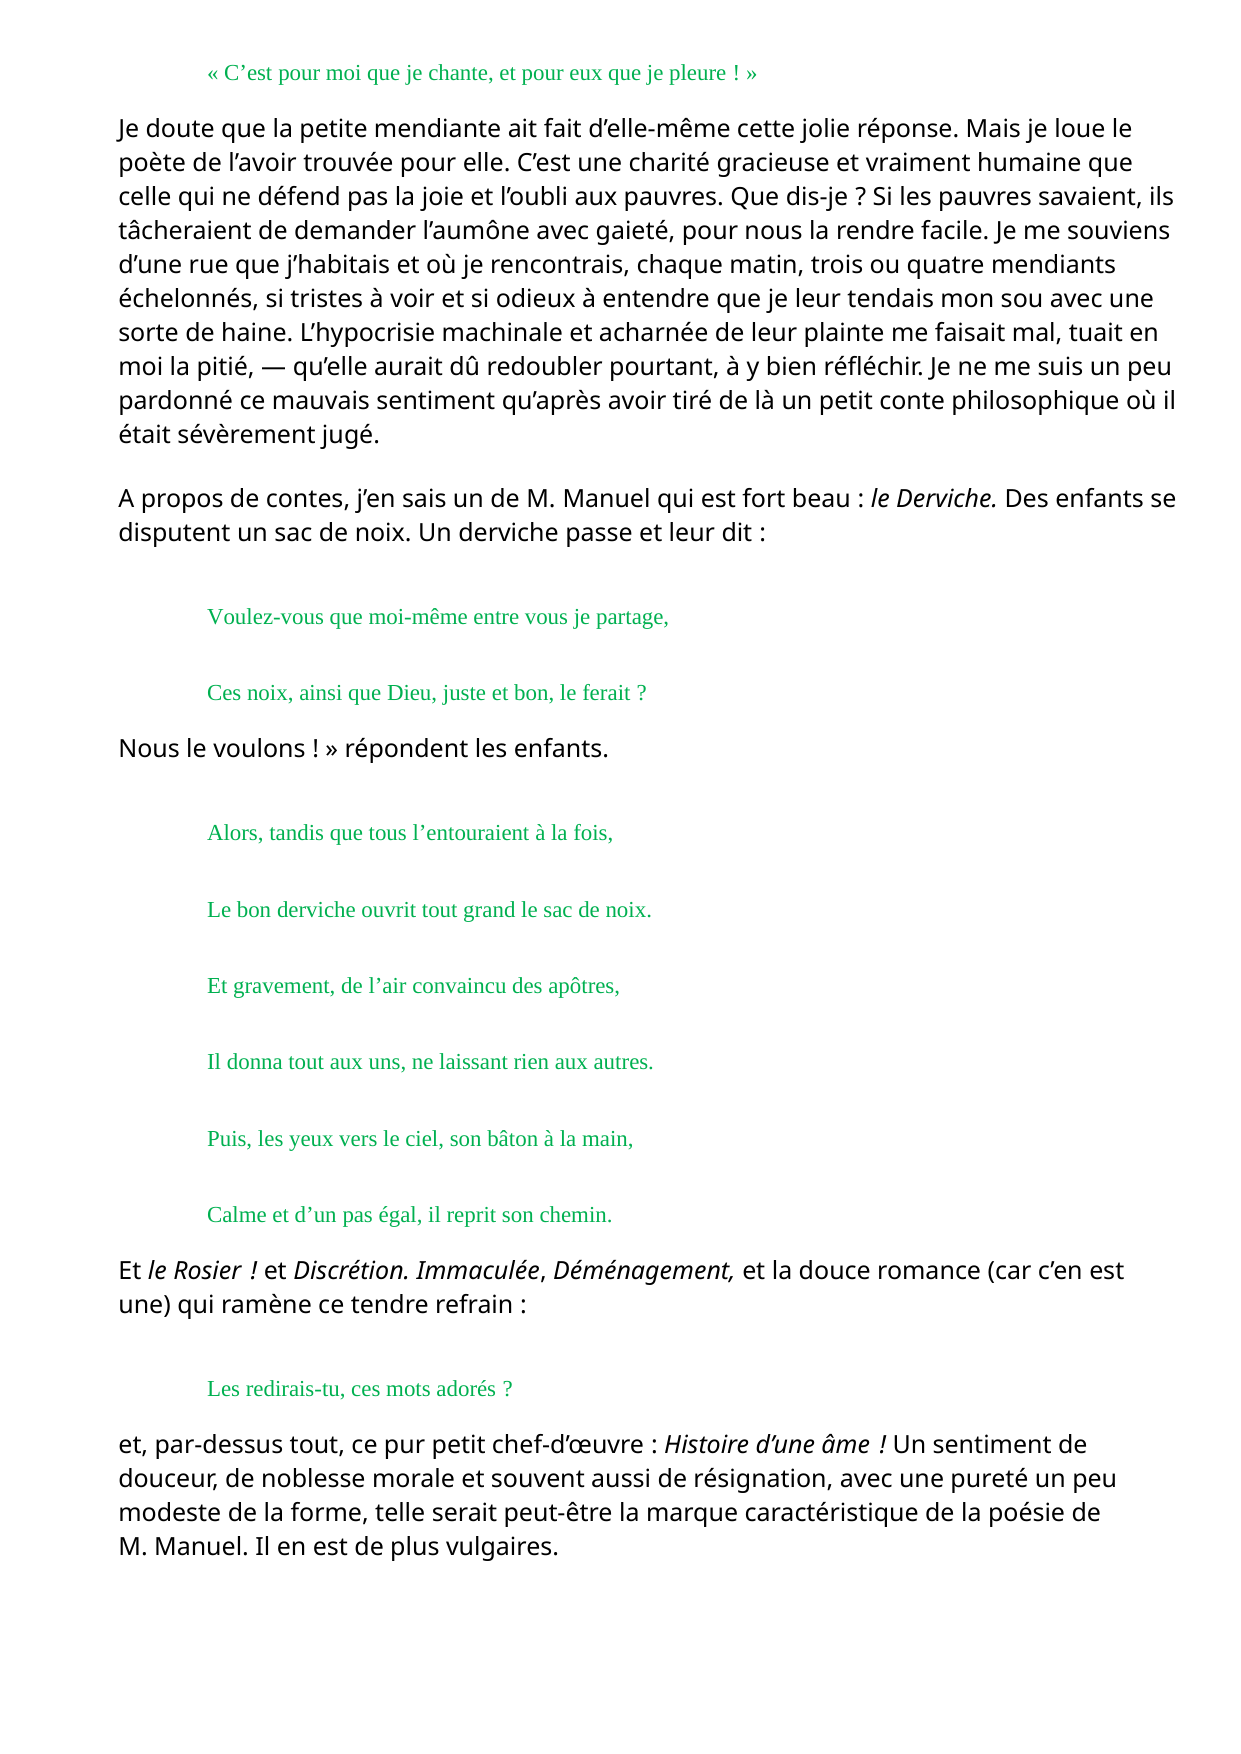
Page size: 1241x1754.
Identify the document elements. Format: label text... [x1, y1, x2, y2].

text Les redirais-tu, ces mots adorés ? [207, 1375, 1181, 1401]
text Ces noix, ainsi que Dieu, juste et bon, le ferait ? [207, 679, 1181, 706]
text Il donna tout aux uns, ne laissant rien aux autres. [207, 1048, 1181, 1075]
text Alors, tandis que tous l’entouraient à la fois, [207, 819, 1181, 846]
text Calme et d’un pas égal, il reprit son chemin. [207, 1201, 1181, 1227]
text Et le Rosier ! et Discrétion. Immaculée, Déménagement, et la douce romance (car c’en est une) qui ramène ce tendre refrain : [118, 1252, 1181, 1321]
text et, par-dessus tout, ce pur petit chef-d’œuvre : Histoire d’une âme ! Un sentiment de douceur, de noblesse morale et souvent aussi de résignation, avec une pureté un peu modeste de la forme, telle serait peut-être la marque caractéristique de la poésie de M. Manuel. Il en est de plus vulgaires. [118, 1426, 1181, 1563]
text Voulez-vous que moi-même entre vous je partage, [207, 603, 1181, 629]
text « C’est pour moi que je chante, et pour eux que je pleure ! » [207, 59, 1181, 85]
text Puis, les yeux vers le ciel, son bâton à la main, [207, 1125, 1181, 1151]
text Nous le voulons ! » répondent les enfants. [118, 731, 1181, 765]
text Et gravement, de l’air convaincu des apôtres, [207, 972, 1181, 998]
text A propos de contes, j’en sais un de M. Manuel qui est fort beau : le Derviche. Des enfants se disputent un sac de noix. Un derviche passe et leur dit : [118, 481, 1181, 549]
text Je doute que la petite mendiante ait fait d’elle-même cette jolie réponse. Mais je loue le poète de l’avoir trouvée pour elle. C’est une charité gracieuse et vraiment humaine que celle qui ne défend pas la joie et l’oubli aux pauvres. Que dis-je ? Si les pauvres savaient, ils tâcheraient de demander l’aumône avec gaieté, pour nous la rendre facile. Je me souviens d’une rue que j’habitais et où je rencontrais, chaque matin, trois ou quatre mendiants échelonnés, si tristes à voir et si odieux à entendre que je leur tendais mon sou avec une sorte de haine. L’hypocrisie machinale et acharnée de leur plainte me faisait mal, tuait en moi la pitié, — qu’elle aurait dû redoubler pourtant, à y bien réfléchir. Je ne me suis un peu pardonné ce mauvais sentiment qu’après avoir tiré de là un petit conte philosophique où il était sévèrement jugé. [118, 110, 1181, 451]
text Le bon derviche ouvrit tout grand le sac de noix. [207, 896, 1181, 922]
